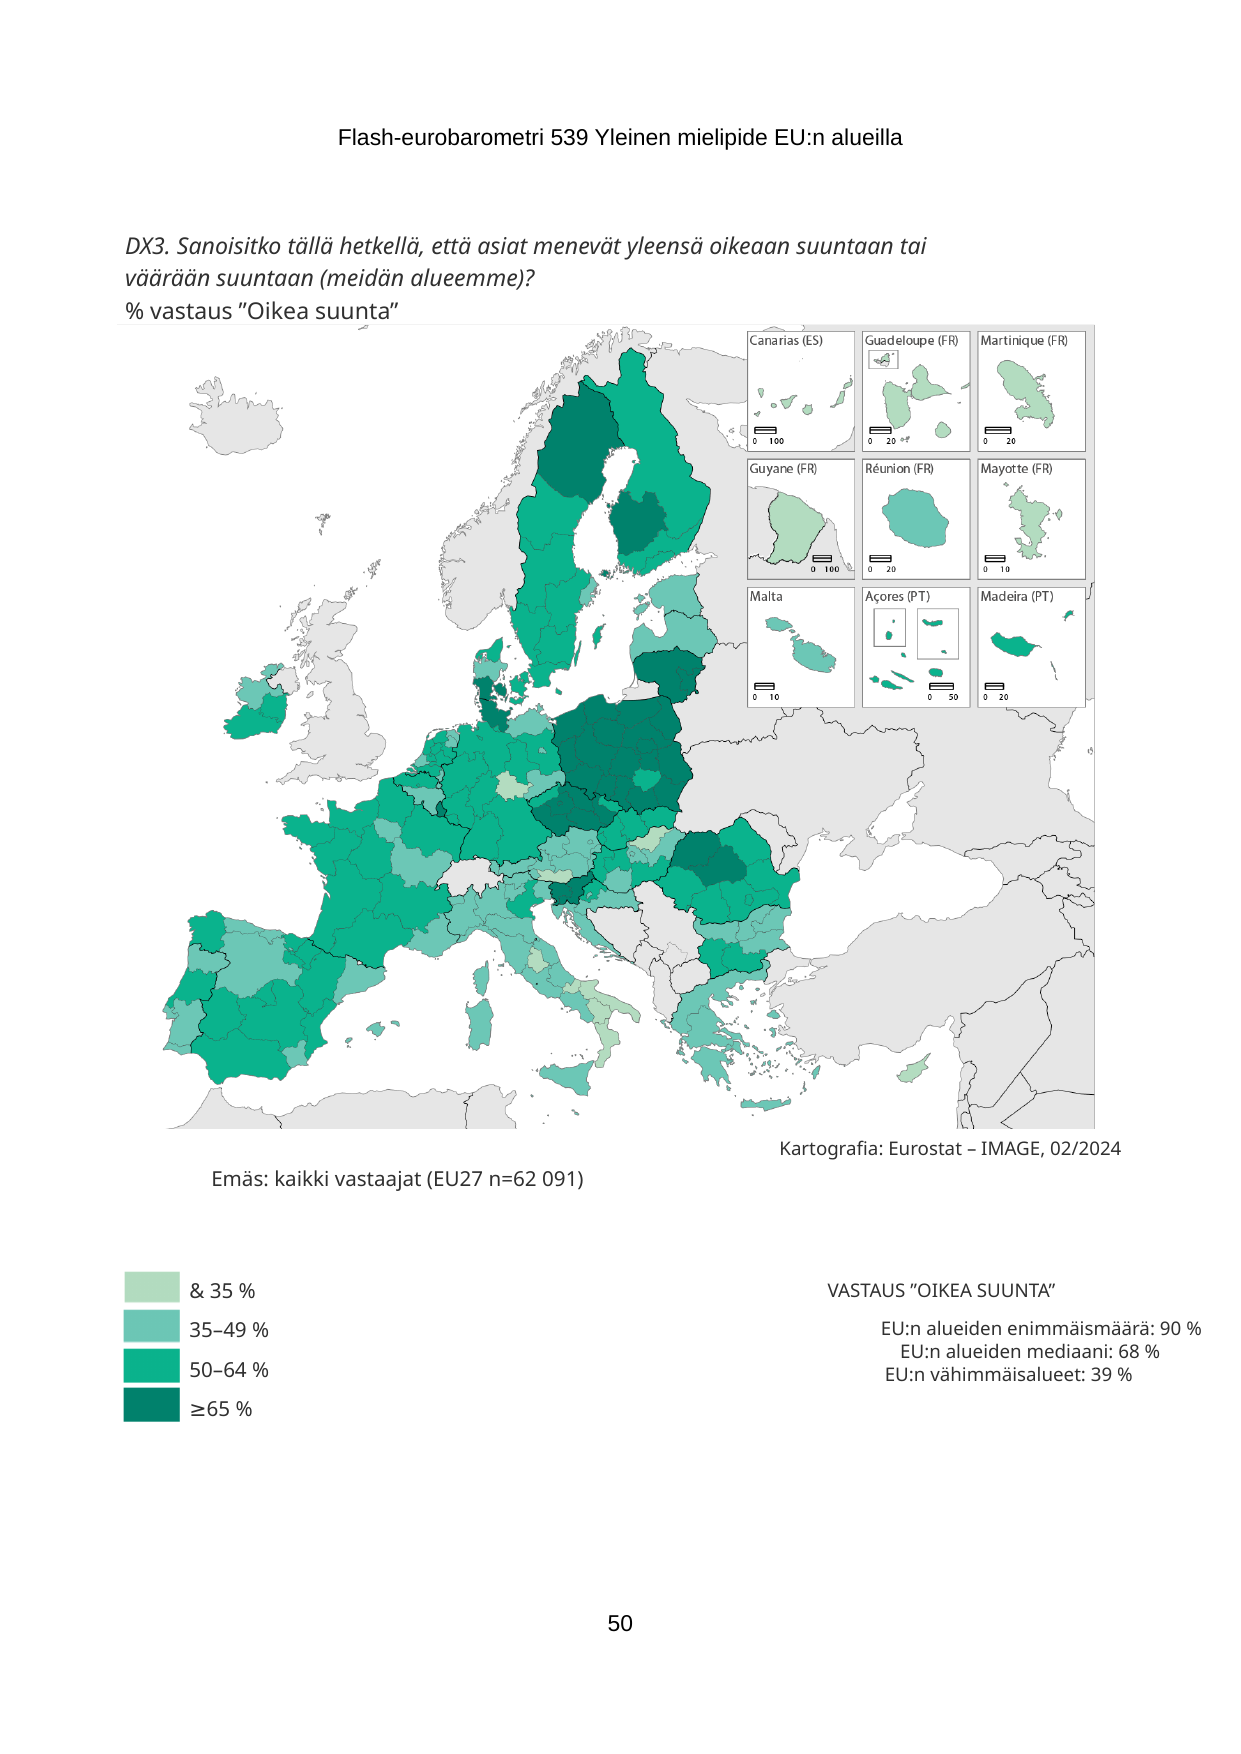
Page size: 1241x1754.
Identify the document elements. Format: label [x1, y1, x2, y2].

picture [117, 321, 1098, 1129]
picture [124, 1388, 179, 1421]
picture [124, 1349, 179, 1382]
picture [124, 1310, 179, 1343]
picture [125, 1272, 179, 1303]
